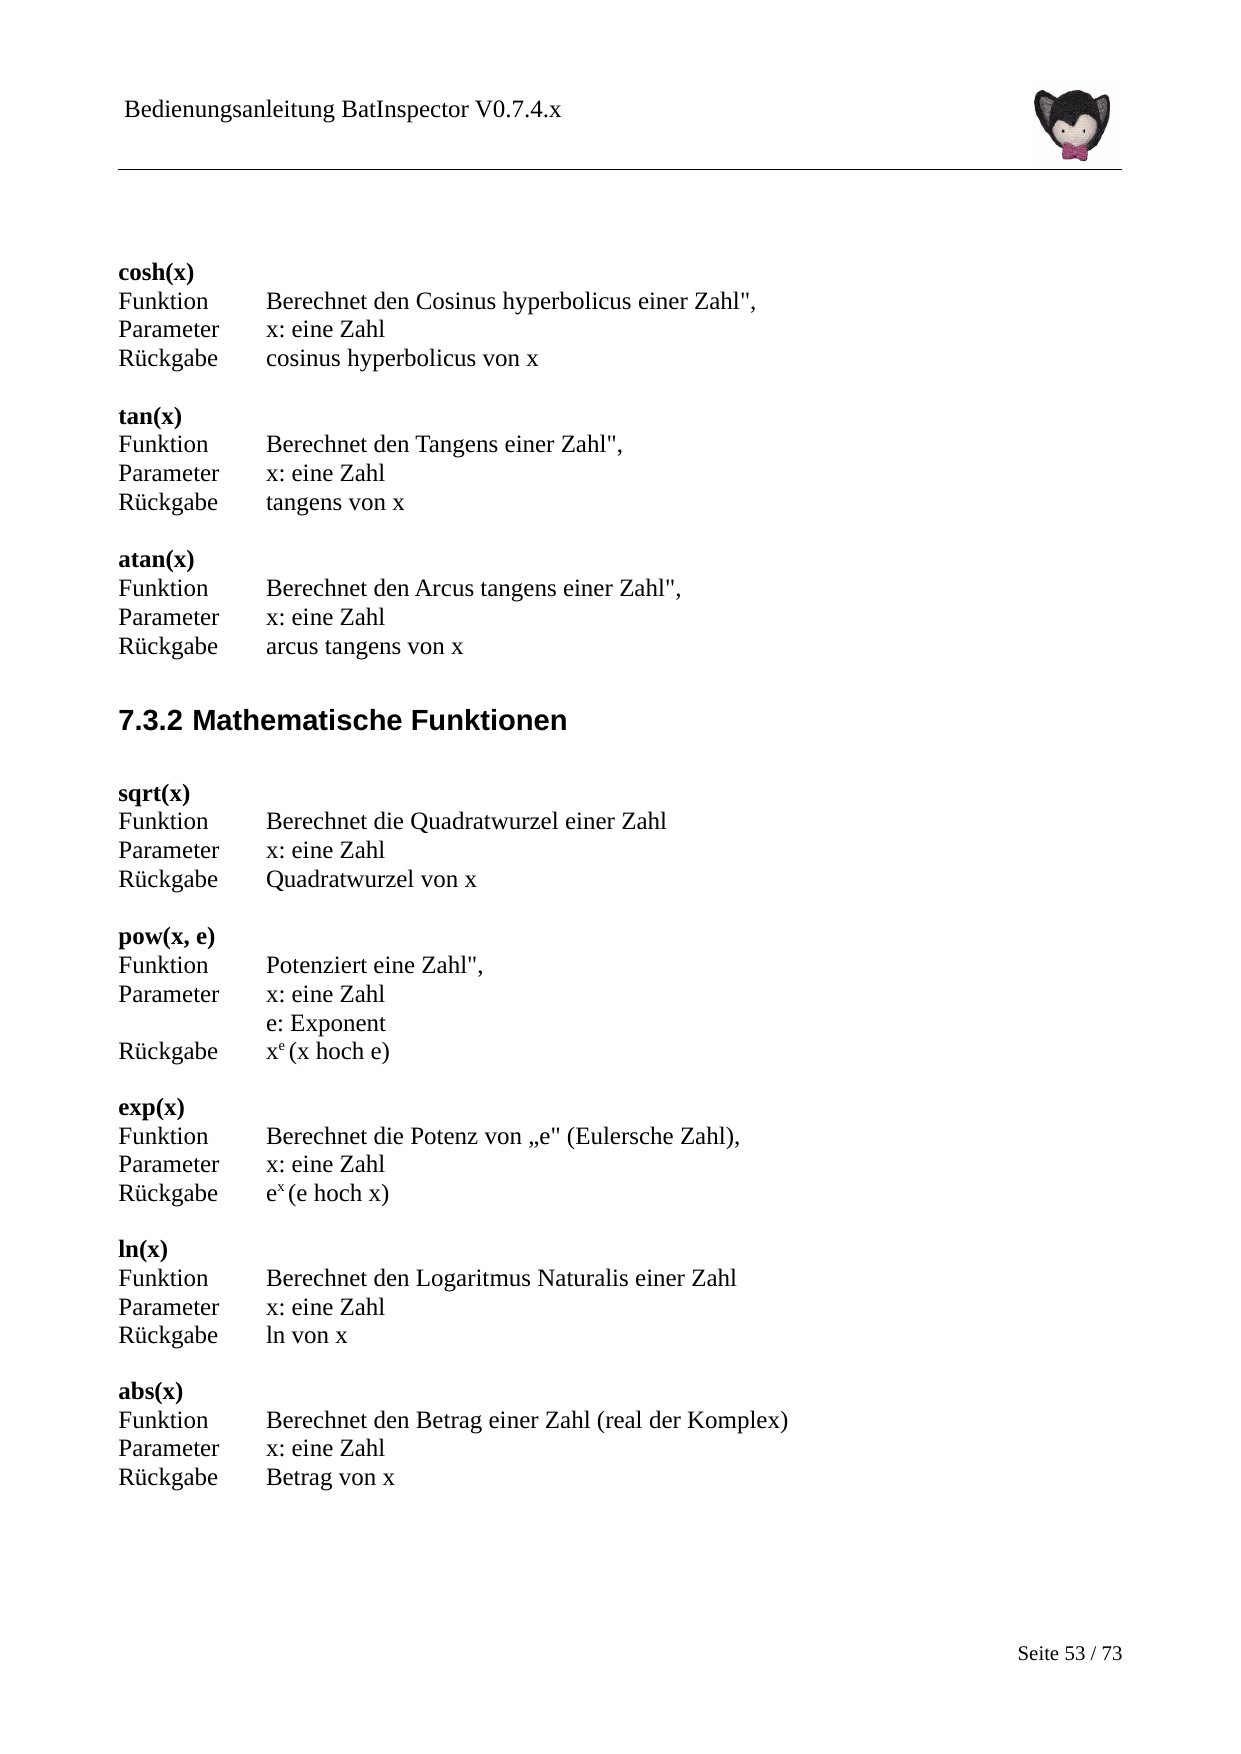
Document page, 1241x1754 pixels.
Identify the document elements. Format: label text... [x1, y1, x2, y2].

text Funktion Berechnet den Tangens einer Zahl", [118, 429, 1122, 458]
text pow(x, e) [118, 921, 1122, 950]
text Rückgabe xe (x hoch e) [118, 1036, 1122, 1065]
text Rückgabe Quadratwurzel von x [118, 864, 1122, 893]
text sqrt(x) [118, 778, 1122, 806]
subtitle Mathematische Funktionen [118, 703, 1122, 736]
text abs(x) [118, 1376, 1122, 1405]
text Parameter x: eine Zahl [118, 1149, 1122, 1178]
text Funktion Berechnet die Potenz von „e" (Eulersche Zahl), [118, 1121, 1122, 1149]
text Parameter x: eine Zahl [118, 602, 1122, 631]
text Rückgabe ex (e hoch x) [118, 1178, 1122, 1207]
text Funktion Berechnet die Quadratwurzel einer Zahl [118, 806, 1122, 835]
text ln(x) [118, 1234, 1122, 1263]
picture [1030, 80, 1119, 169]
text Funktion Berechnet den Cosinus hyperbolicus einer Zahl", [118, 286, 1122, 314]
text Funktion Potenziert eine Zahl", [118, 950, 1122, 979]
text atan(x) [118, 544, 1122, 573]
text Funktion Berechnet den Logaritmus Naturalis einer Zahl [118, 1263, 1122, 1292]
text Parameter x: eine Zahl [118, 1433, 1122, 1462]
text exp(x) [118, 1092, 1122, 1121]
text Rückgabe cosinus hyperbolicus von x [118, 343, 1122, 372]
text Rückgabe ln von x [118, 1320, 1122, 1349]
text Rückgabe arcus tangens von x [118, 631, 1122, 659]
text tan(x) [118, 401, 1122, 429]
text Funktion Berechnet den Betrag einer Zahl (real der Komplex) [118, 1405, 1122, 1433]
text Funktion Berechnet den Arcus tangens einer Zahl", [118, 573, 1122, 602]
text Parameter x: eine Zahl [118, 458, 1122, 487]
text Rückgabe Betrag von x [118, 1462, 1122, 1491]
text cosh(x) [118, 257, 1122, 286]
text Parameter x: eine Zahl e: Exponent [118, 979, 1122, 1036]
text Rückgabe tangens von x [118, 487, 1122, 516]
text Parameter x: eine Zahl [118, 1292, 1122, 1320]
text Parameter x: eine Zahl [118, 835, 1122, 864]
text Parameter x: eine Zahl [118, 314, 1122, 343]
